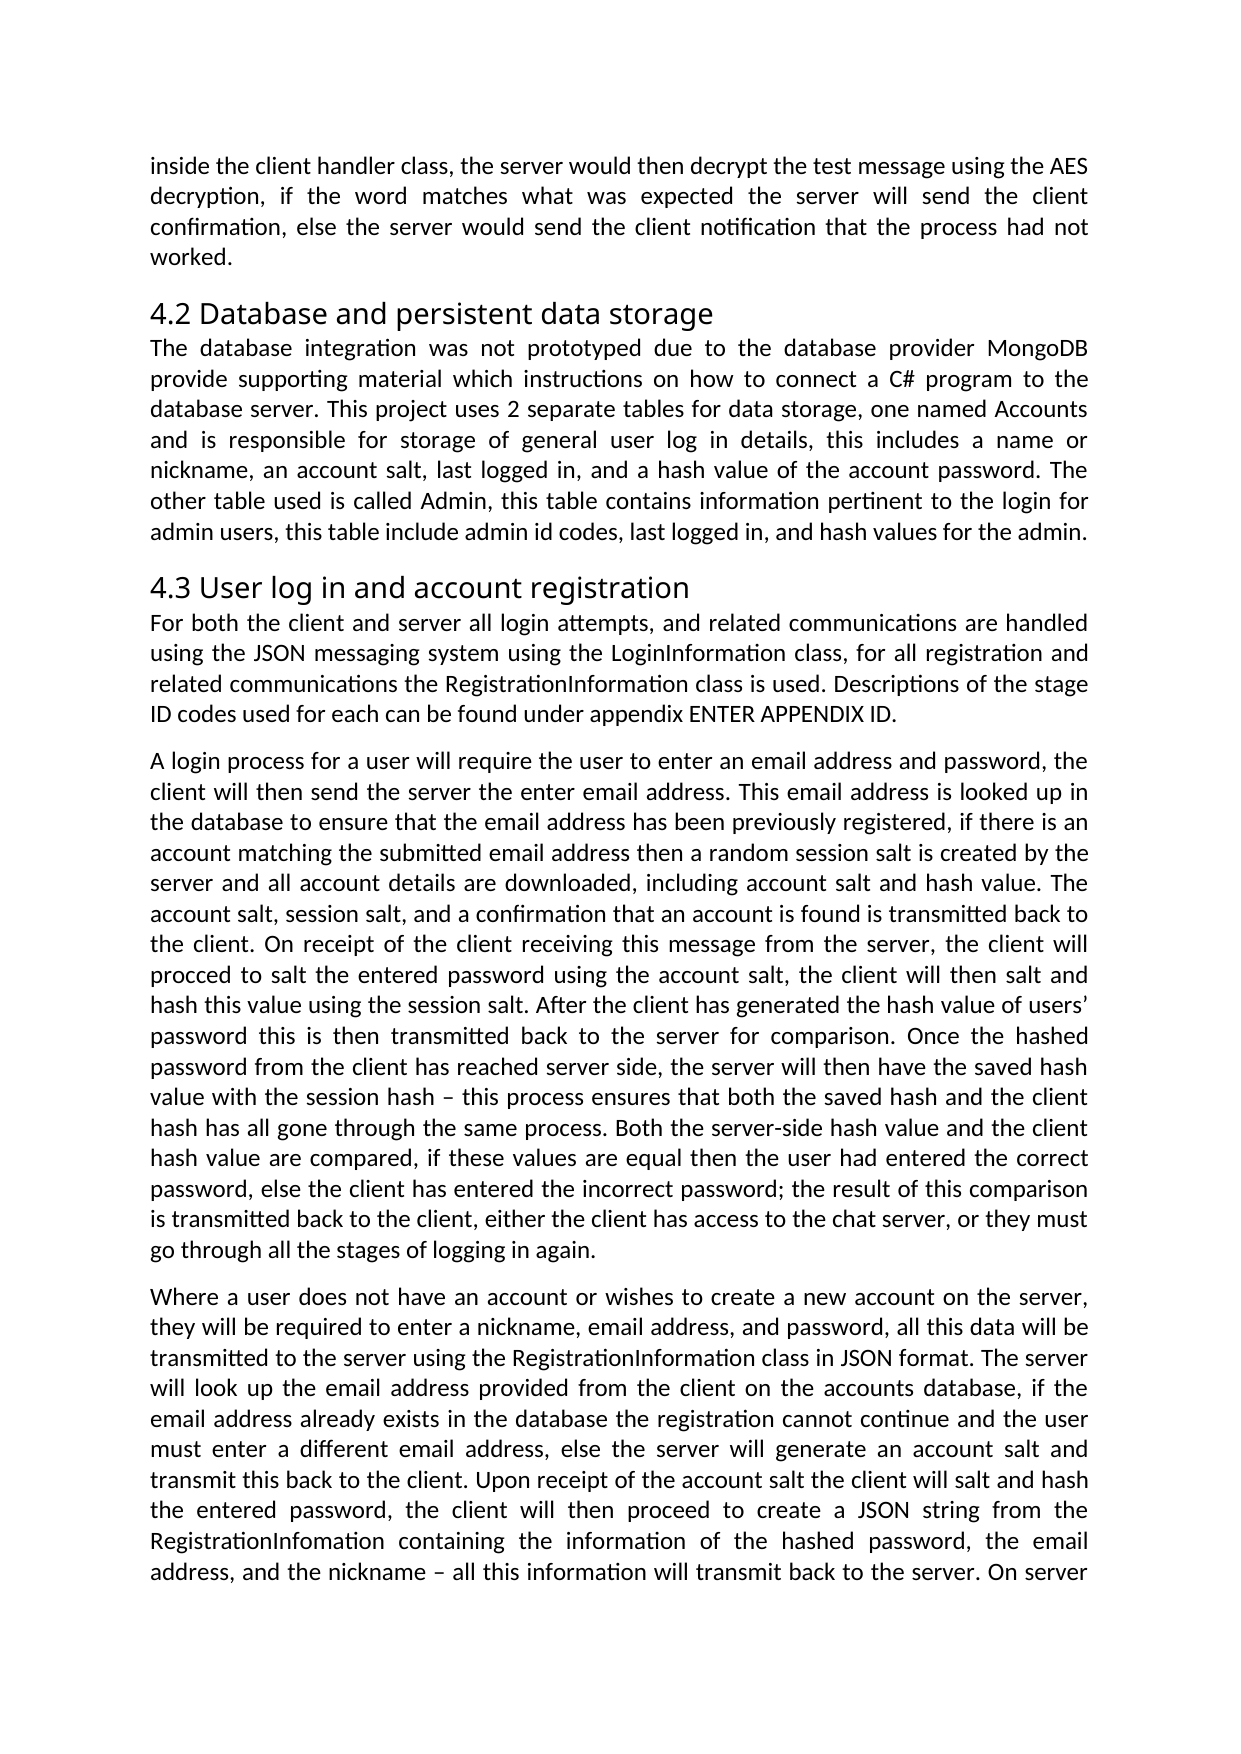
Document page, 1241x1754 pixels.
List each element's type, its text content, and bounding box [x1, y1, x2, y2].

text inside the client handler class, the server would then decrypt the test message using the AES decryption, if the word matches what was expected the server will send the client confirmation, else the server would send the client notification that the process had not worked. [150, 150, 1090, 272]
text For both the client and server all login attempts, and related communications are handled using the JSON messaging system using the LoginInformation class, for all registration and related communications the RegistrationInformation class is used. Descriptions of the stage ID codes used for each can be found under appendix ENTER APPENDIX ID. [150, 607, 1090, 729]
text The database integration was not prototyped due to the database provider MongoDB provide supporting material which instructions on how to connect a C# program to the database server. This project uses 2 separate tables for data storage, one named Accounts and is responsible for storage of general user log in details, this includes a name or nickname, an account salt, last logged in, and a hash value of the account password. The other table used is called Admin, this table contains information pertinent to the login for admin users, this table include admin id codes, last logged in, and hash values for the admin. [150, 333, 1090, 546]
subtitle 4.3 User log in and account registration [150, 567, 1090, 607]
subtitle 4.2 Database and persistent data storage [150, 293, 1090, 333]
text Where a user does not have an account or wishes to create a new account on the server, they will be required to enter a nickname, email address, and password, all this data will be transmitted to the server using the RegistrationInformation class in JSON format. The server will look up the email address provided from the client on the accounts database, if the email address already exists in the database the registration cannot continue and the user must enter a different email address, else the server will generate an account salt and transmit this back to the client. Upon receipt of the account salt the client will salt and hash the entered password, the client will then proceed to create a JSON string from the RegistrationInfomation containing the information of the hashed password, the email address, and the nickname – all this information will transmit back to the server. On server [150, 1281, 1090, 1586]
text A login process for a user will require the user to enter an email address and password, the client will then send the server the enter email address. This email address is looked up in the database to ensure that the email address has been previously registered, if there is an account matching the submitted email address then a random session salt is created by the server and all account details are downloaded, including account salt and hash value. The account salt, session salt, and a confirmation that an account is found is transmitted back to the client. On receipt of the client receiving this message from the server, the client will procced to salt the entered password using the account salt, the client will then salt and hash this value using the session salt. After the client has generated the hash value of users’ password this is then transmitted back to the server for comparison. Once the hashed password from the client has reached server side, the server will then have the saved hash value with the session hash – this process ensures that both the saved hash and the client hash has all gone through the same process. Both the server-side hash value and the client hash value are compared, if these values are equal then the user had entered the correct password, else the client has entered the incorrect password; the result of this comparison is transmitted back to the client, either the client has access to the chat server, or they must go through all the stages of logging in again. [150, 746, 1090, 1264]
